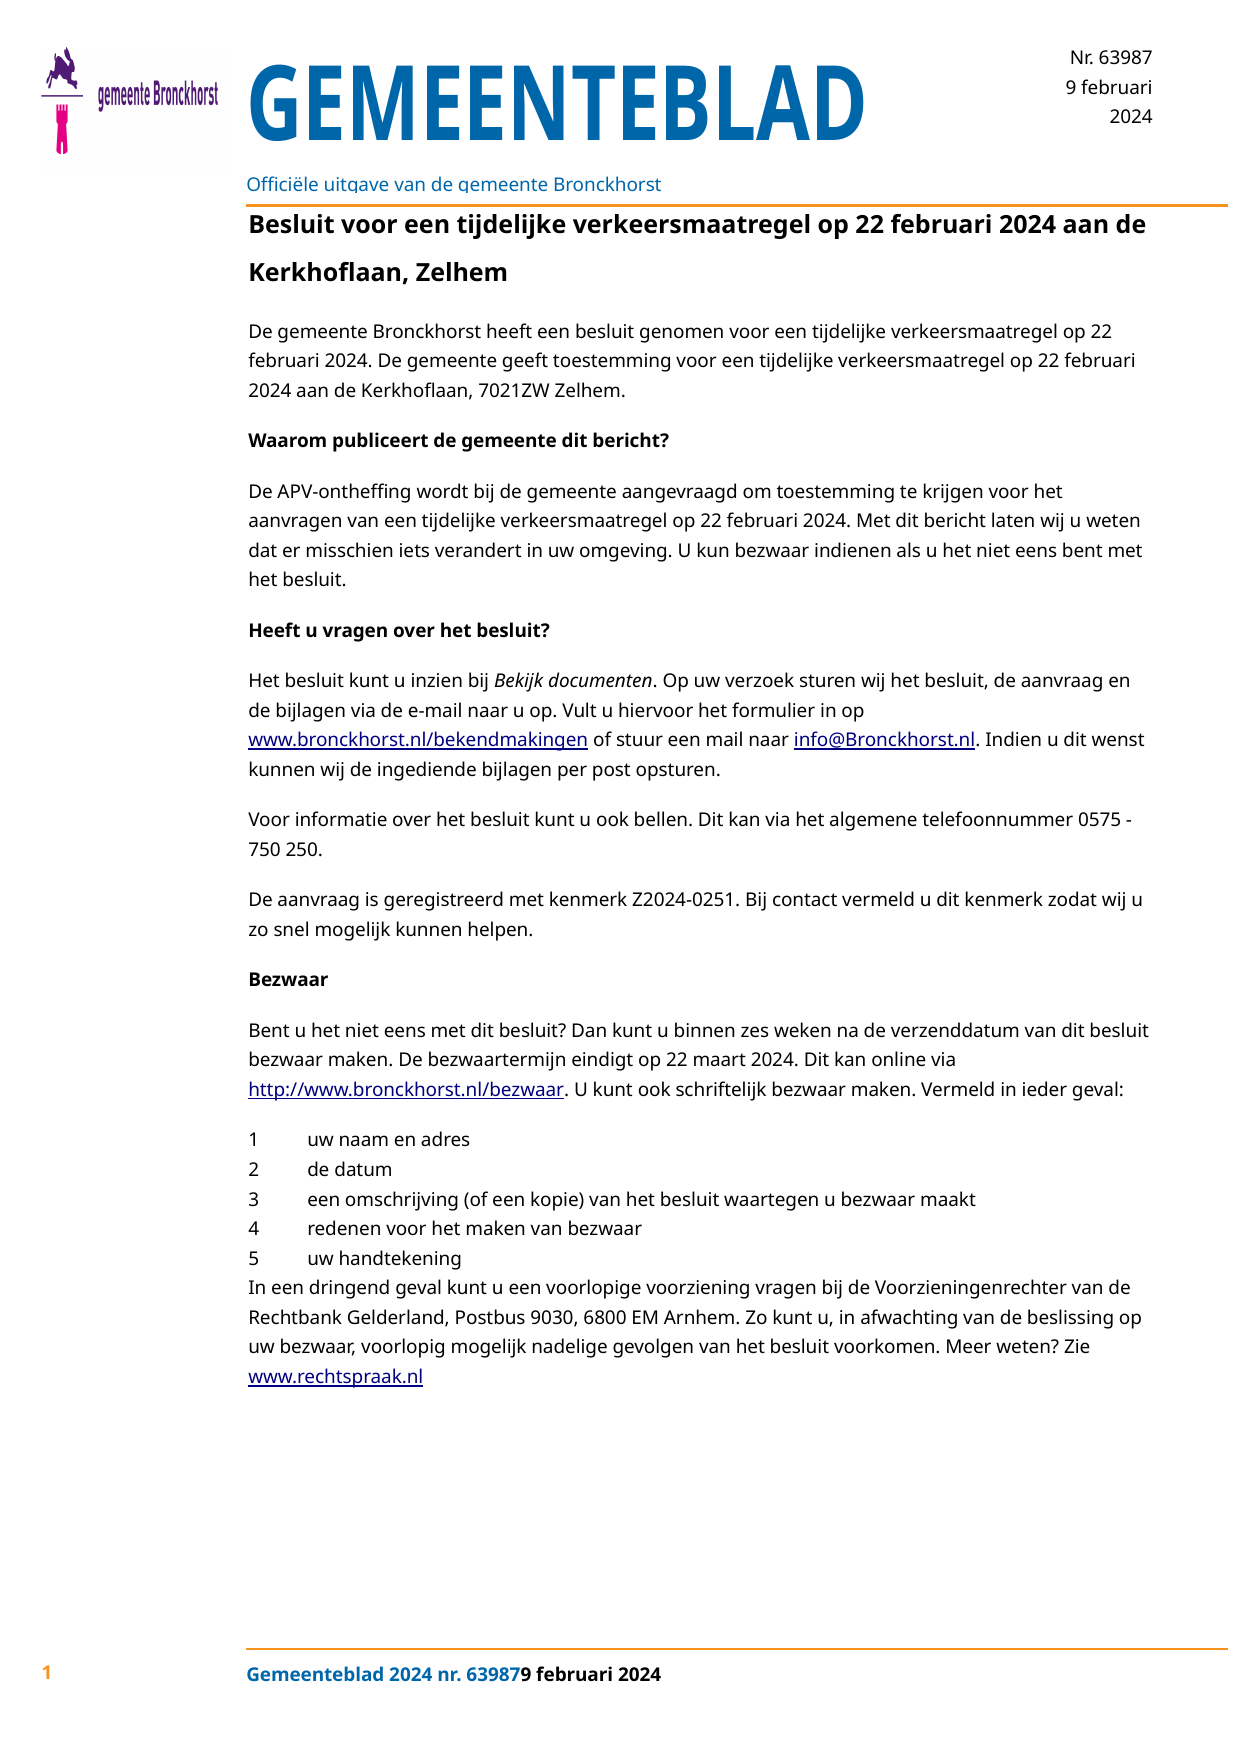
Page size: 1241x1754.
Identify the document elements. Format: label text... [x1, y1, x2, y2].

text Waarom publiceert de gemeente dit bericht? [248, 427, 1152, 453]
list uw naam en adres [248, 1127, 1152, 1152]
text Bezwaar [248, 967, 1152, 992]
text Voor informatie over het besluit kunt u ook bellen. Dit kan via het algemene telefoonnummer 0575 - 750 250. [248, 807, 1152, 862]
text In een dringend geval kunt u een voorlopige voorziening vragen bij de Voorzieningenrechter van de Rechtbank Gelderland, Postbus 9030, 6800 EM Arnhem. Zo kunt u, in afwachting van de beslissing op uw bezwaar, voorlopig mogelijk nadelige gevolgen van het besluit voorkomen. Meer weten? Zie www.rechtspraak.nl [248, 1274, 1152, 1389]
text Besluit voor een tijdelijke verkeersmaatregel op 22 februari 2024 aan de Kerkhoflaan, Zelhem [248, 207, 1152, 288]
text Heeft u vragen over het besluit? [248, 617, 1152, 643]
list redenen voor het maken van bezwaar [248, 1215, 1152, 1241]
text Het besluit kunt u inzien bij Bekijk documenten. Op uw verzoek sturen wij het besluit, de aanvraag en de bijlagen via de e-mail naar u op. Vult u hiervoor het formulier in op www.bronckhorst.nl/bekendmakingen of stuur een mail naar info@Bronckhorst.nl. Indien u dit wenst kunnen wij de ingediende bijlagen per post opsturen. [248, 667, 1152, 782]
picture [41, 47, 231, 172]
list de datum [248, 1156, 1152, 1182]
text Bent u het niet eens met dit besluit? Dan kunt u binnen zes weken na de verzenddatum van dit besluit bezwaar maken. De bezwaartermijn eindigt op 22 maart 2024. Dit kan online via http://www.bronckhorst.nl/bezwaar. U kunt ook schriftelijk bezwaar maken. Vermeld in ieder geval: [248, 1017, 1152, 1102]
list uw handtekening [248, 1245, 1152, 1271]
text De aanvraag is geregistreerd met kenmerk Z2024-0251. Bij contact vermeld u dit kenmerk zodat wij u zo snel mogelijk kunnen helpen. [248, 887, 1152, 942]
text De gemeente Bronckhorst heeft een besluit genomen voor een tijdelijke verkeersmaatregel op 22 februari 2024. De gemeente geeft toestemming voor een tijdelijke verkeersmaatregel op 22 februari 2024 aan de Kerkhoflaan, 7021ZW Zelhem. [248, 318, 1152, 403]
list een omschrijving (of een kopie) van het besluit waartegen u bezwaar maakt [248, 1186, 1152, 1212]
text De APV-ontheffing wordt bij de gemeente aangevraagd om toestemming te krijgen voor het aanvragen van een tijdelijke verkeersmaatregel op 22 februari 2024. Met dit bericht laten wij u weten dat er misschien iets verandert in uw omgeving. U kun bezwaar indienen als u het niet eens bent met het besluit. [248, 478, 1152, 592]
